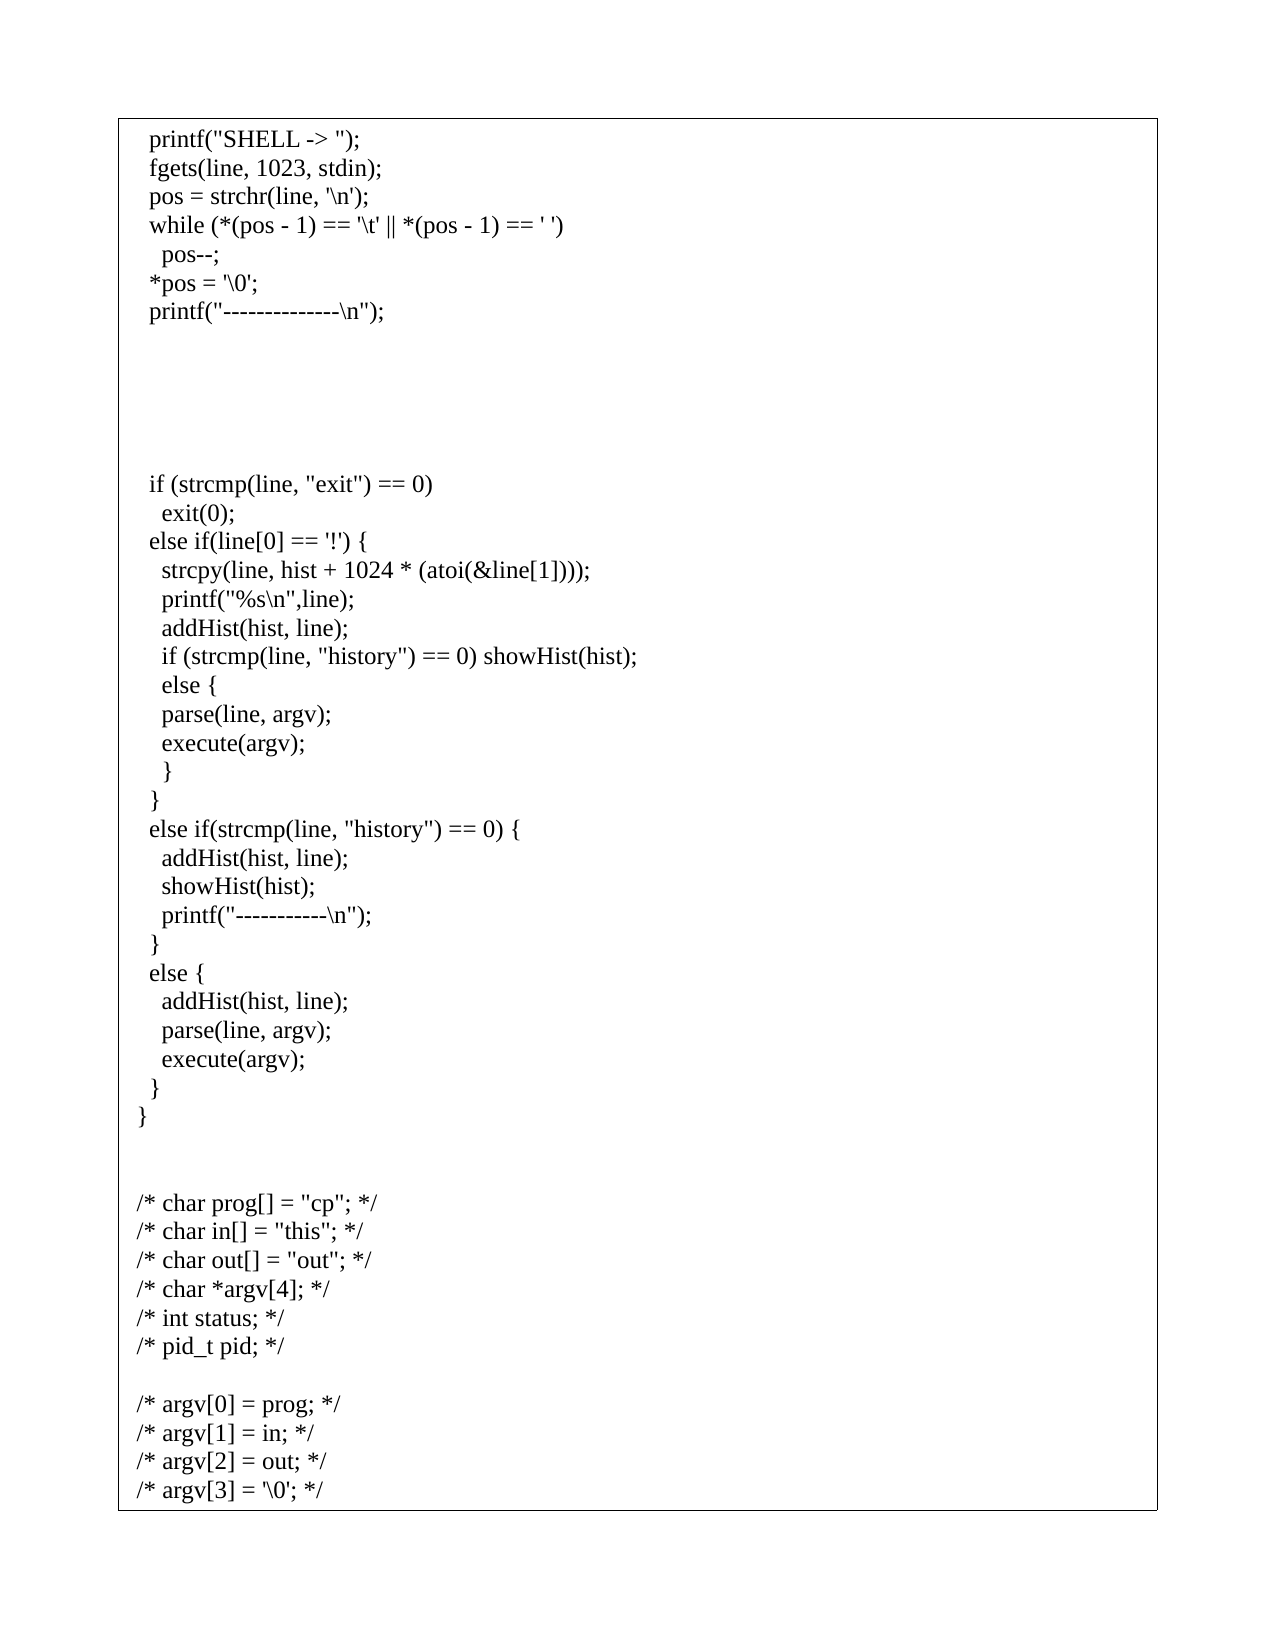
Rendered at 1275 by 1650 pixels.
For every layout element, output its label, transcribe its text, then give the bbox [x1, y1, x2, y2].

table_header printf("SHELL -> "); fgets(line, 1023, stdin); pos = strchr(line, '\n'); while (*(pos - 1) == '\t' || *(pos - 1) == ' ') pos--; *pos = '\0'; printf("--------------\n"); if (strcmp(line, "exit") == 0) exit(0); else if(line[0] == '!') { strcpy(line, hist + 1024 * (atoi(&line[1]))); printf("%s\n",line); addHist(hist, line); if (strcmp(line, "history") == 0) showHist(hist); else { parse(line, argv); execute(argv); } } else if(strcmp(line, "history") == 0) { addHist(hist, line); showHist(hist); printf("-----------\n"); } else { addHist(hist, line); parse(line, argv); execute(argv); } } /* char prog[] = "cp"; */ /* char in[] = "this"; */ /* char out[] = "out"; */ /* char *argv[4]; */ /* int status; */ /* pid_t pid; */ /* argv[0] = prog; */ /* argv[1] = in; */ /* argv[2] = out; */ /* argv[3] = '\0'; */ [119, 119, 1157, 1510]
